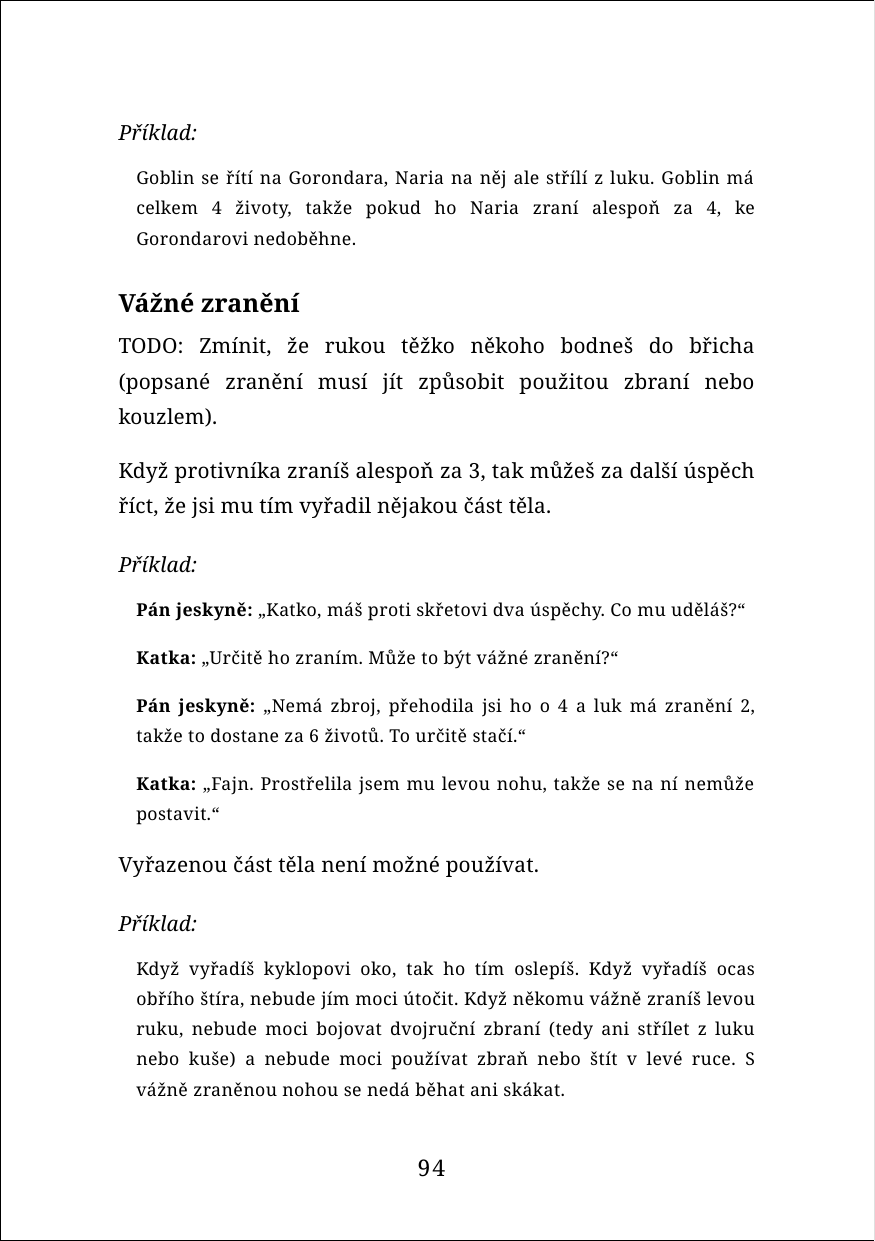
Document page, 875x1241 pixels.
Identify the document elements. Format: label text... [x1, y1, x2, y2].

text Goblin se řítí na Gorondara, Naria na něj ale střílí z luku. Goblin má celkem 4 životy, takže pokud ho Naria zraní alespoň za 4, ke Gorondarovi nedoběhne. [136, 166, 756, 250]
text Katka: „Fajn. Prostřelila jsem mu levou nohu, takže se na ní nemůže postavit.“ [136, 772, 756, 826]
text Když protivníka zraníš alespoň za 3, tak můžeš za další úspěch říct, že jsi mu tím vyřadil nějakou část těla. [118, 456, 756, 520]
text Pán jeskyně: „Katko, máš proti skřetovi dva úspěchy. Co mu uděláš?“ [136, 598, 756, 622]
text Příklad: [118, 118, 756, 147]
text Katka: „Určitě ho zraním. Může to být vážné zranění?“ [136, 646, 756, 670]
text Příklad: [118, 909, 756, 937]
text Pán jeskyně: „Nemá zbroj, přehodila jsi ho o 4 a luk má zranění 2, takže to dostane za 6 životů. To určitě stačí.“ [136, 693, 756, 748]
text Vyřazenou část těla není možné používat. [118, 850, 756, 878]
text TODO: Zmínit, že rukou těžko někoho bodneš do břicha (popsané zranění musí jít způsobit použitou zbraní nebo kouzlem). [118, 331, 756, 431]
text Když vyřadíš kyklopovi oko, tak ho tím oslepíš. Když vyřadíš ocas obřího štíra, nebude jím moci útočit. Když někomu vážně zraníš levou ruku, nebude moci bojovat dvojruční zbraní (tedy ani střílet z luku nebo kuše) a nebude moci používat zbraň nebo štít v levé ruce. S vážně zraněnou nohou se nedá běhat ani skákat. [136, 956, 756, 1101]
text Příklad: [118, 550, 756, 579]
subtitle Vážné zranění [118, 286, 756, 320]
